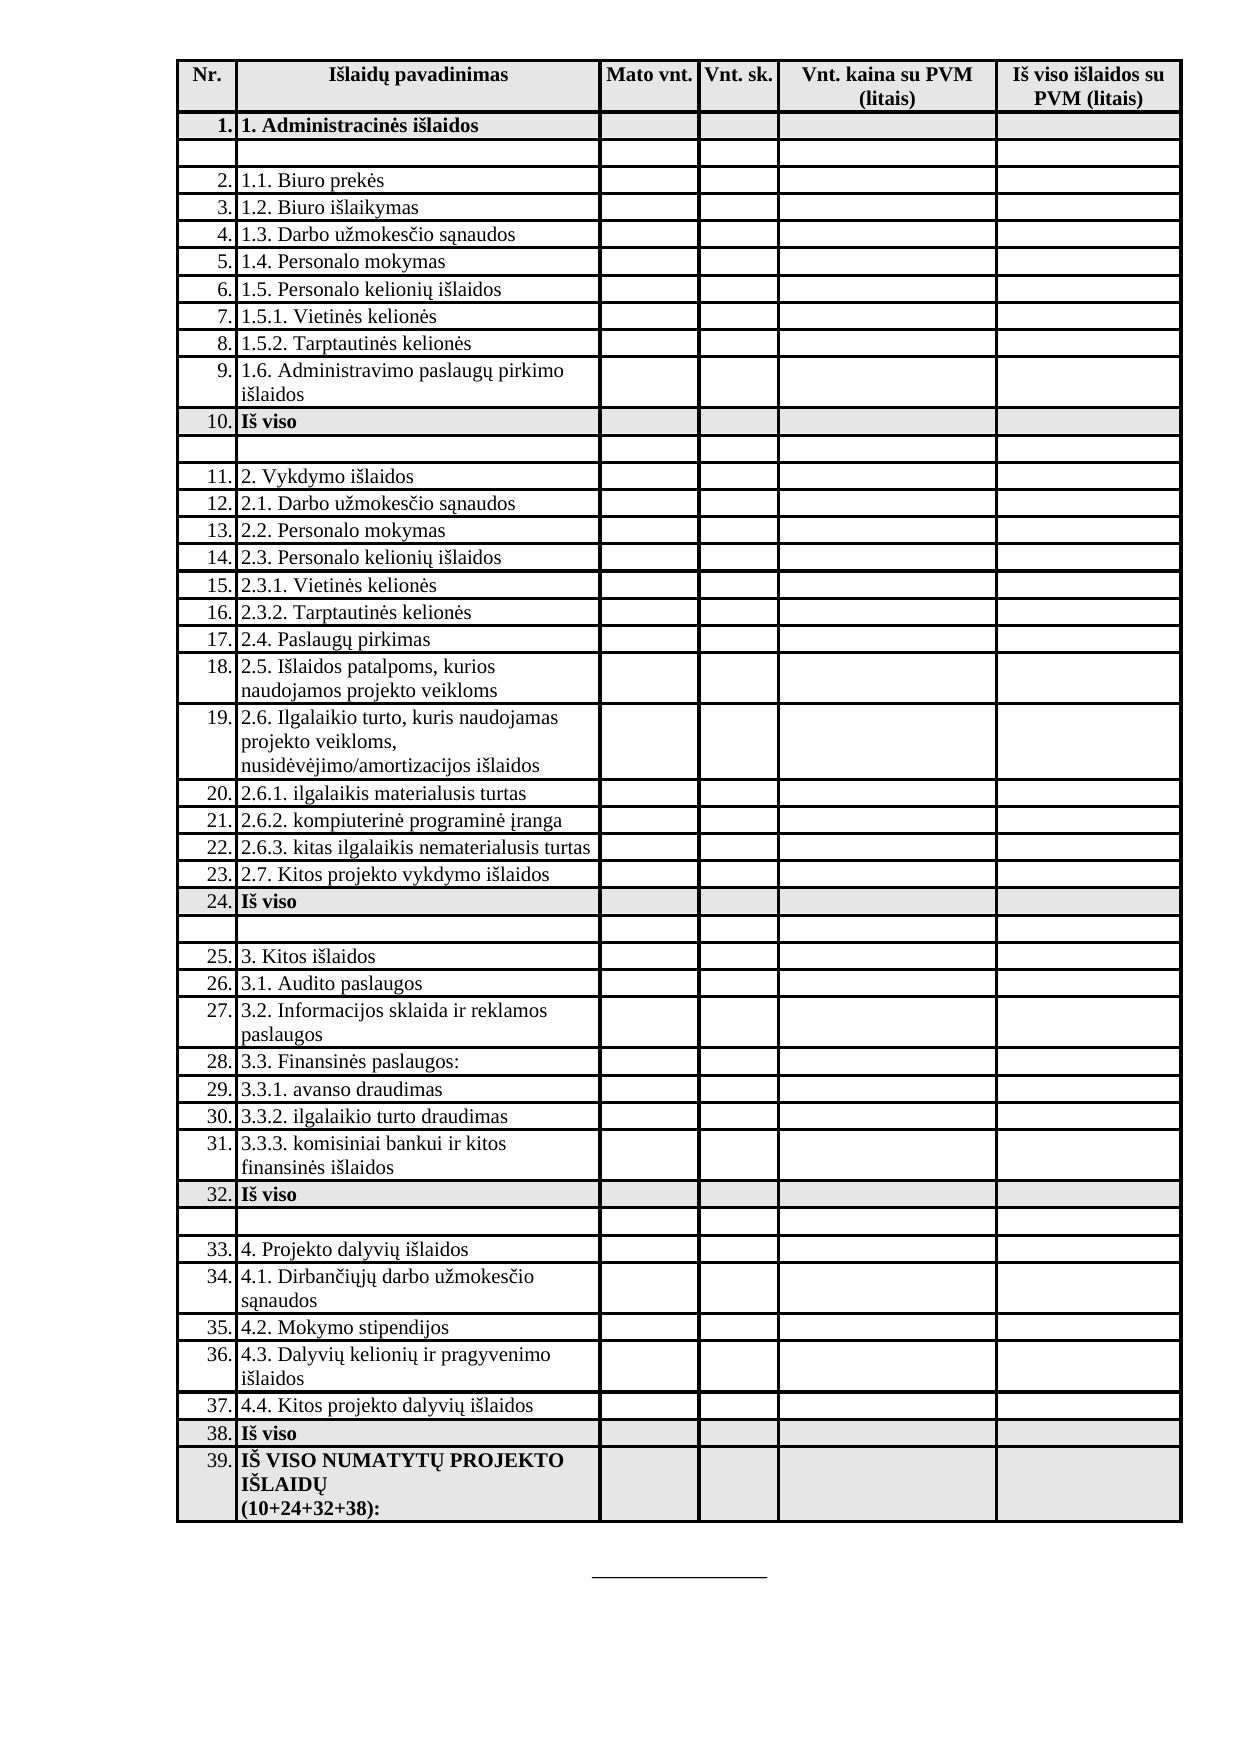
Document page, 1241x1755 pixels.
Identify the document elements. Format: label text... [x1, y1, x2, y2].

table_cell [602, 998, 697, 1046]
table_cell [780, 1182, 995, 1206]
table_cell 1. [179, 114, 235, 137]
table_header Vnt. sk. [701, 62, 777, 110]
table_cell [998, 1448, 1179, 1520]
table_cell [701, 1131, 777, 1179]
table_cell [701, 114, 777, 137]
table_cell [780, 1421, 995, 1445]
table_cell [701, 1264, 777, 1312]
table_cell [602, 1342, 697, 1390]
table_cell [780, 1448, 995, 1520]
table_cell [780, 998, 995, 1046]
table_cell [780, 114, 995, 137]
table_cell [998, 358, 1179, 406]
table_cell [780, 654, 995, 702]
text ______________ [177, 1552, 1181, 1581]
table_cell Iš viso [238, 409, 598, 433]
table_cell [998, 705, 1179, 777]
table_cell [780, 1342, 995, 1390]
table_cell [998, 1264, 1179, 1312]
table_cell [998, 114, 1179, 137]
table_cell 36. [179, 1342, 235, 1390]
table_cell 1. Administracinės išlaidos [238, 114, 598, 137]
table_cell [701, 998, 777, 1046]
table_cell [602, 358, 697, 406]
table_cell 34. [179, 1264, 235, 1312]
table_cell [701, 1448, 777, 1520]
table_header Mato vnt. [602, 62, 697, 110]
table_cell Iš viso [238, 1182, 598, 1206]
table_cell 39. [179, 1448, 235, 1520]
table_cell 31. [179, 1131, 235, 1179]
table_header Iš viso išlaidos su PVM (litais) [998, 62, 1179, 110]
table_cell 10. [179, 409, 235, 433]
table_cell [998, 1421, 1179, 1445]
table_cell [780, 705, 995, 777]
table_cell [602, 654, 697, 702]
table_cell [780, 409, 995, 433]
table_cell [780, 1264, 995, 1312]
table_cell [602, 1264, 697, 1312]
table_cell 32. [179, 1182, 235, 1206]
table_cell [602, 705, 697, 777]
table_cell [602, 889, 697, 913]
table_cell [780, 1131, 995, 1179]
table_cell [780, 889, 995, 913]
table_cell [998, 1131, 1179, 1179]
table_cell [701, 705, 777, 777]
table_cell Iš viso [238, 1421, 598, 1445]
table_cell [701, 889, 777, 913]
table_cell [701, 358, 777, 406]
table_cell IŠ VISO NUMATYTŲ PROJEKTO IŠLAIDŲ (10+24+32+38): [238, 1448, 598, 1520]
table_cell 38. [179, 1421, 235, 1445]
table_cell [602, 409, 697, 433]
table_cell [602, 1182, 697, 1206]
table_cell 18. [179, 654, 235, 702]
table_cell [701, 409, 777, 433]
table_cell [602, 1131, 697, 1179]
table_cell [701, 1421, 777, 1445]
table_cell [701, 654, 777, 702]
table_cell [602, 1421, 697, 1445]
table_cell [780, 358, 995, 406]
table_header Vnt. kaina su PVM (litais) [780, 62, 995, 110]
table_cell [701, 1342, 777, 1390]
table_header Nr. [179, 62, 235, 110]
table_cell [998, 654, 1179, 702]
table_cell [998, 1342, 1179, 1390]
table_cell [602, 1448, 697, 1520]
table_cell 24. [179, 889, 235, 913]
table_cell [701, 1182, 777, 1206]
table_cell [602, 114, 697, 137]
table_header Išlaidų pavadinimas [238, 62, 598, 110]
table_cell 9. [179, 358, 235, 406]
table_cell [998, 998, 1179, 1046]
table_cell [998, 1182, 1179, 1206]
table_cell 19. [179, 705, 235, 777]
table_cell [998, 889, 1179, 913]
table_cell Iš viso [238, 889, 598, 913]
table_cell 27. [179, 998, 235, 1046]
table_cell [998, 409, 1179, 433]
